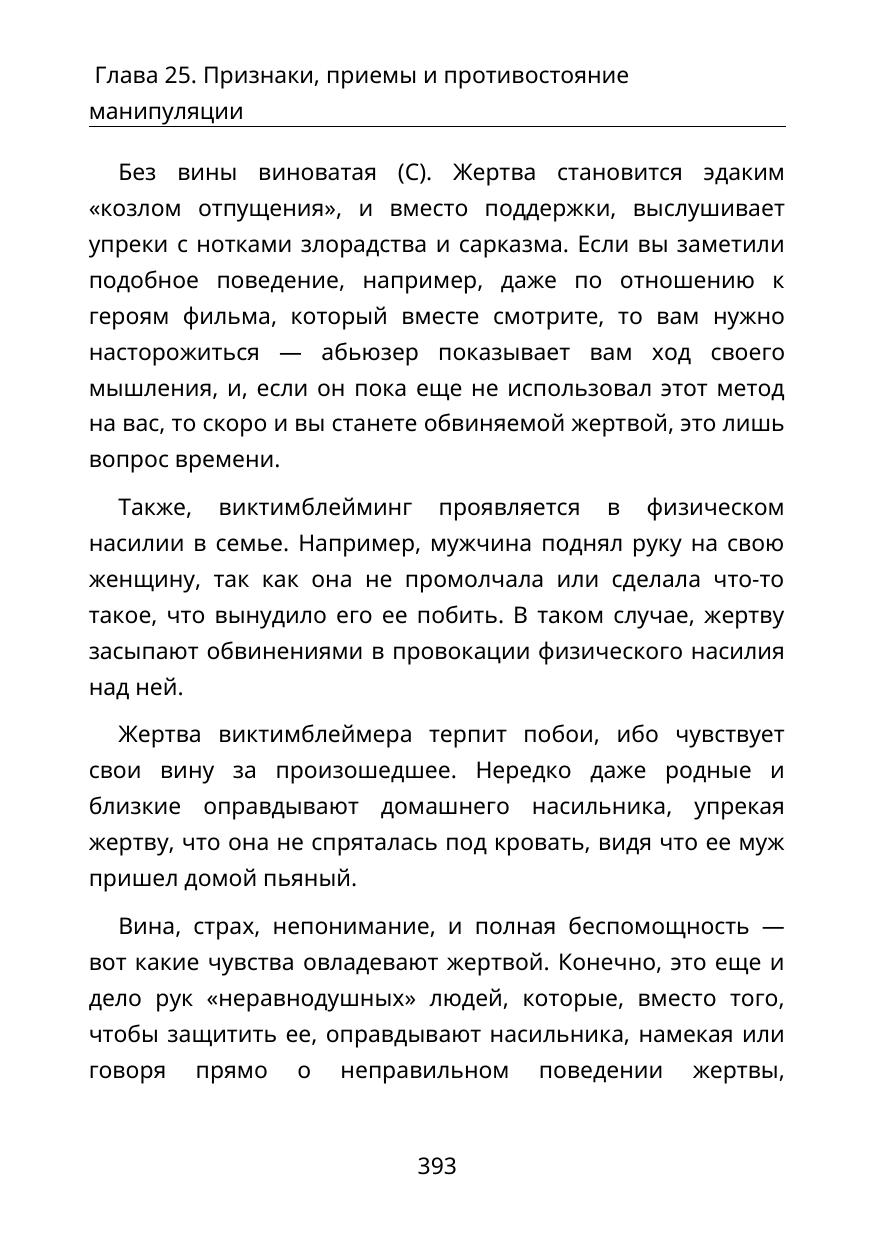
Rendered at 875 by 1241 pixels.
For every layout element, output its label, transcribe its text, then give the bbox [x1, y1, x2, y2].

text Также, виктимблейминг проявляется в физическом насилии в семье. Например, мужчина поднял руку на свою женщину, так как она не промолчала или сделала что-то такое, что вынудило его ее побить. В таком случае, жертву засыпают обвинениями в провокации физического насилия над ней. [88, 491, 786, 702]
text Жертва виктимблеймера терпит побои, ибо чувствует свои вину за произошедшее. Нередко даже родные и близкие оправдывают домашнего насильника, упрекая жертву, что она не спряталась под кровать, видя что ее муж пришел домой пьяный. [88, 718, 786, 893]
text Вина, страх, непонимание, и полная беспомощность — вот какие чувства овладевают жертвой. Конечно, это еще и дело рук «неравнодушных» людей, которые, вместо того, чтобы защитить ее, оправдывают насильника, намекая или говоря прямо о неправильном поведении жертвы, [88, 910, 786, 1085]
text Без вины виноватая (С). Жертва становится эдаким «козлом отпущения», и вместо поддержки, выслушивает упреки с нотками злорадства и сарказма. Если вы заметили подобное поведение, например, даже по отношению к героям фильма, который вместе смотрите, то вам нужно насторожиться — абьюзер показывает вам ход своего мышления, и, если он пока еще не использовал этот метод на вас, то скоро и вы станете обвиняемой жертвой, это лишь вопрос времени. [88, 156, 786, 474]
